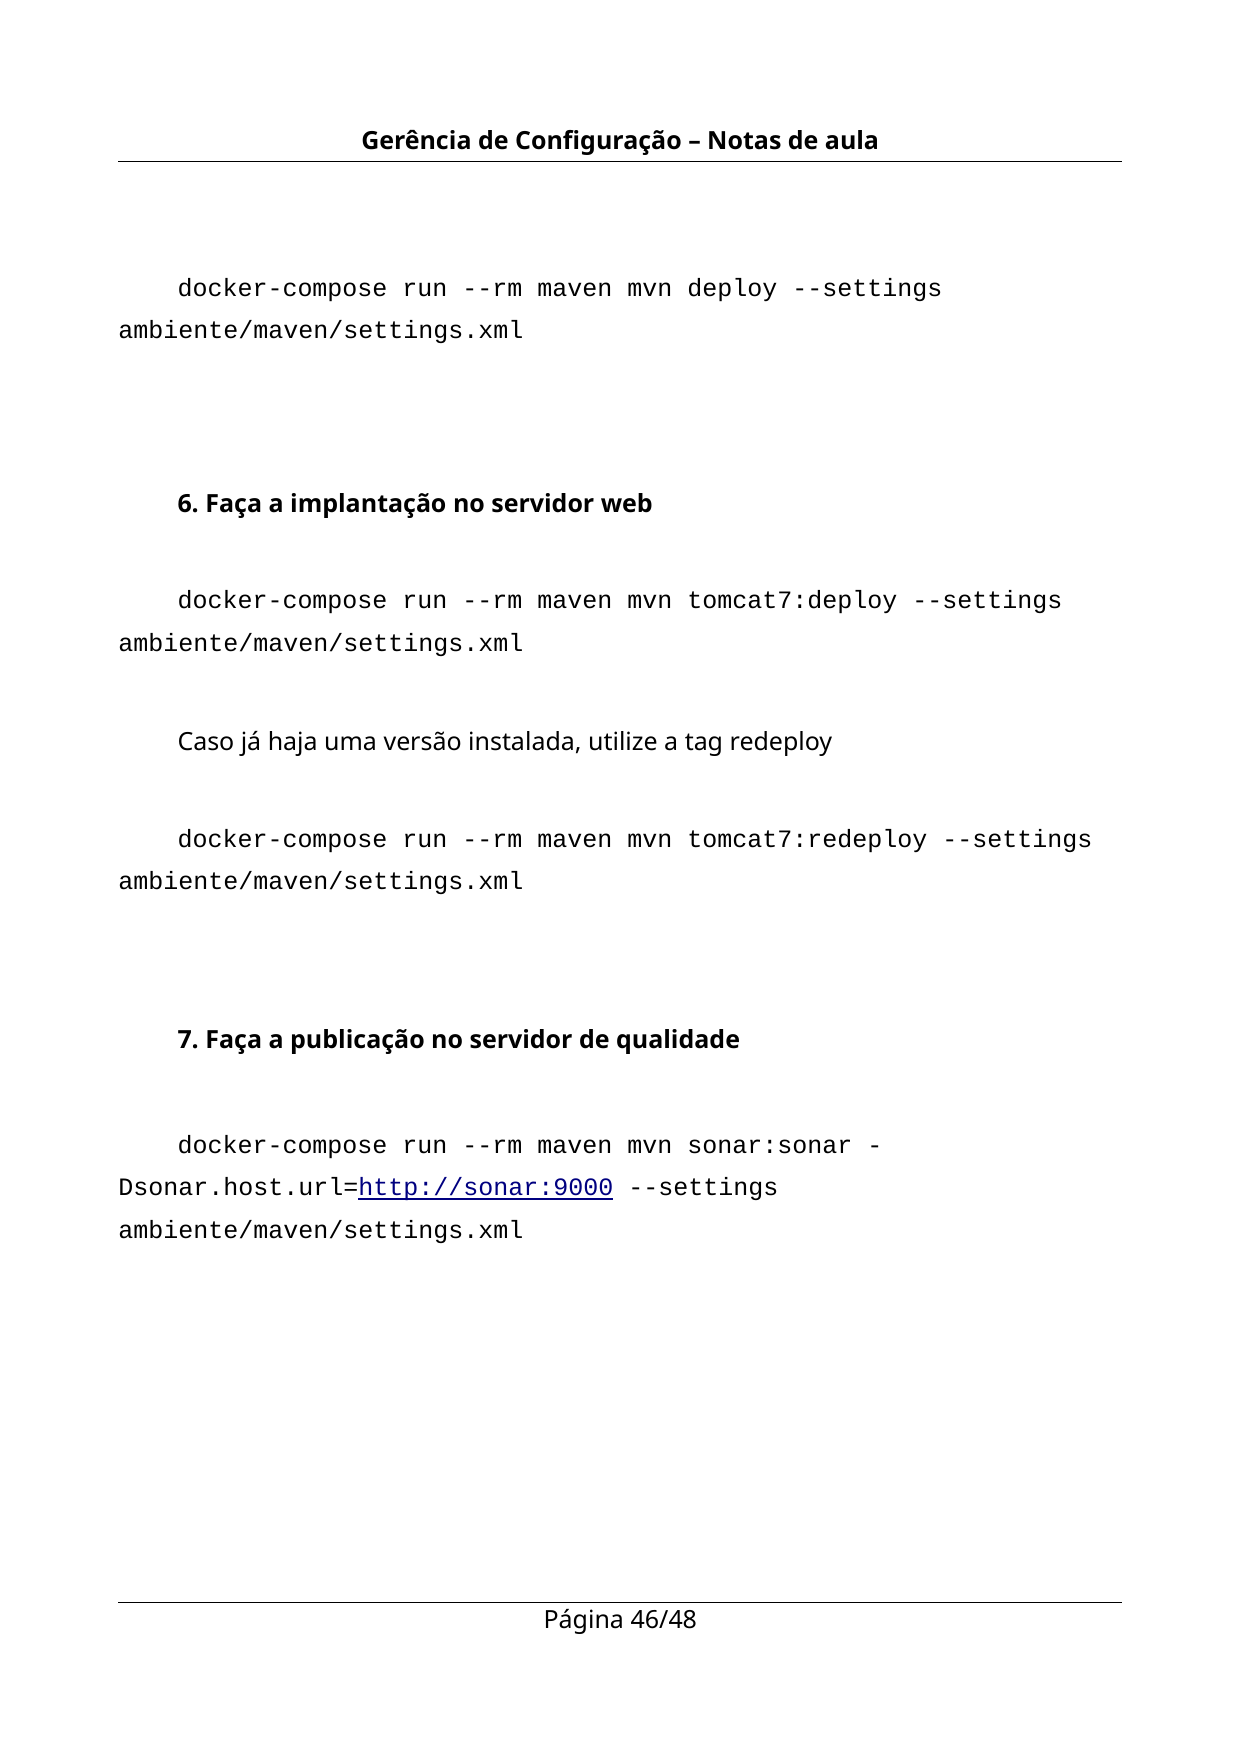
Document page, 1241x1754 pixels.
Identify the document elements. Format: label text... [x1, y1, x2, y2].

text docker-compose run --rm maven mvn sonar:sonar -Dsonar.host.url=http://sonar:9000 --settings ambiente/maven/settings.xml [118, 1132, 1122, 1246]
text docker-compose run --rm maven mvn tomcat7:redeploy --settings ambiente/maven/settings.xml [118, 826, 1122, 897]
text Caso já haja uma versão instalada, utilize a tag redeploy [118, 724, 1122, 758]
text 6. Faça a implantação no servidor web [118, 486, 1122, 520]
text docker-compose run --rm maven mvn deploy --settings ambiente/maven/settings.xml [118, 276, 1122, 346]
text 7. Faça a publicação no servidor de qualidade [118, 1022, 1122, 1056]
text docker-compose run --rm maven mvn tomcat7:deploy --settings ambiente/maven/settings.xml [118, 588, 1122, 659]
